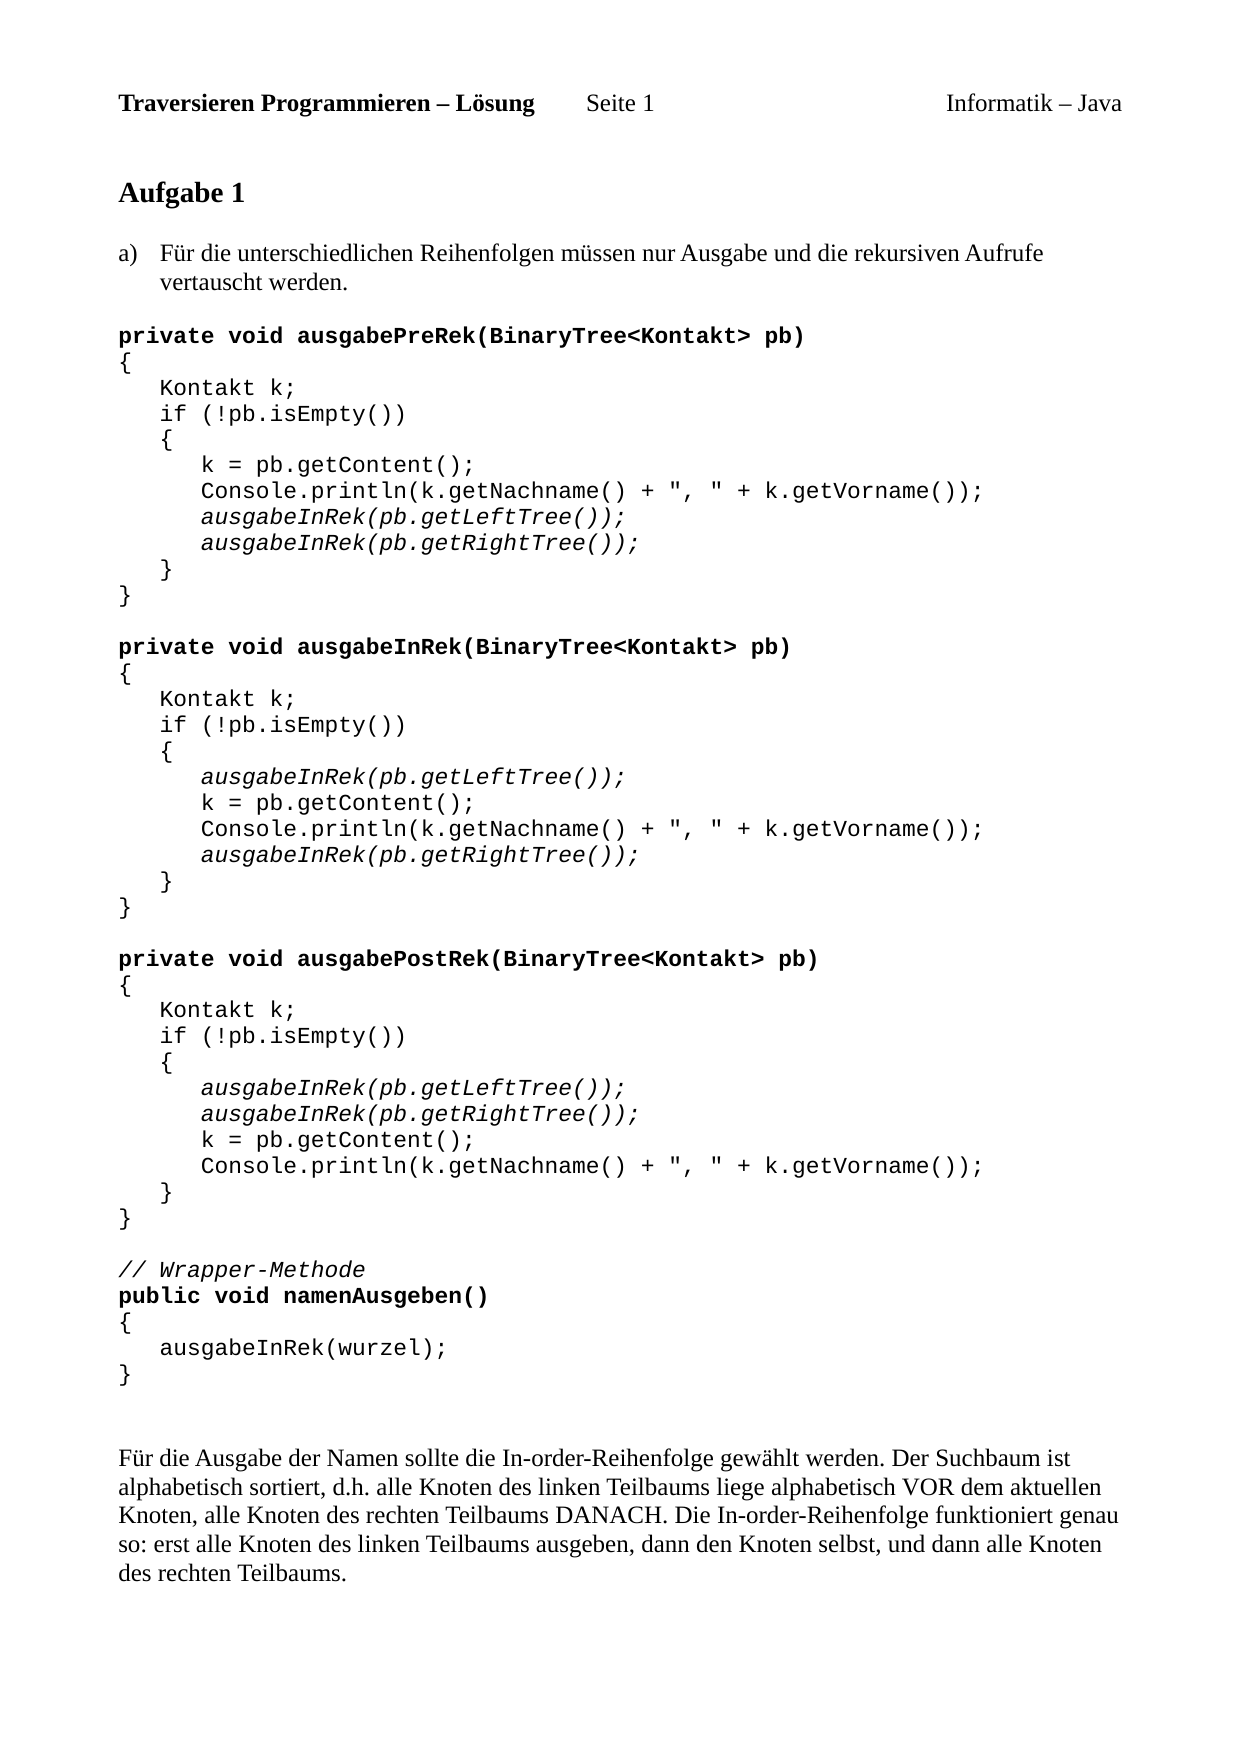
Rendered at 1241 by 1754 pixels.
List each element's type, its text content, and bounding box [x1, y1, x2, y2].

text k = pb.getContent(); [118, 454, 1122, 480]
text // Wrapper-Methode [118, 1258, 1122, 1284]
text } [118, 1206, 1122, 1232]
text if (!pb.isEmpty()) [118, 1025, 1122, 1051]
text Kontakt k; [118, 376, 1122, 402]
text ausgabeInRek(pb.getRightTree()); [118, 843, 1122, 869]
text ausgabeInRek(pb.getRightTree()); [118, 532, 1122, 557]
text } [118, 557, 1122, 583]
text ausgabeInRek(pb.getLeftTree()); [118, 506, 1122, 532]
text { [118, 662, 1122, 688]
text Console.println(k.getNachname() + ", " + k.getVorname()); [118, 817, 1122, 843]
text { [118, 1051, 1122, 1077]
text { [118, 739, 1122, 765]
text k = pb.getContent(); [118, 1128, 1122, 1154]
text } [118, 1180, 1122, 1206]
text Aufgabe 1 [118, 176, 1122, 209]
text { [118, 1310, 1122, 1336]
text private void ausgabeInRek(BinaryTree<Kontakt> pb) [118, 636, 1122, 662]
text } [118, 869, 1122, 895]
text { [118, 350, 1122, 376]
text private void ausgabePreRek(BinaryTree<Kontakt> pb) [118, 324, 1122, 350]
text k = pb.getContent(); [118, 791, 1122, 817]
text Kontakt k; [118, 688, 1122, 713]
text Console.println(k.getNachname() + ", " + k.getVorname()); [118, 480, 1122, 506]
text } [118, 1362, 1122, 1388]
text Für die Ausgabe der Namen sollte die In-order-Reihenfolge gewählt werden. Der Suchbaum ist alphabetisch sortiert, d.h. alle Knoten des linken Teilbaums liege alphabetisch VOR dem aktuellen Knoten, alle Knoten des rechten Teilbaums DANACH. Die In-order-Reihenfolge funktioniert genau so: erst alle Knoten des linken Teilbaums ausgeben, dann den Knoten selbst, und dann alle Knoten des rechten Teilbaums. [118, 1443, 1122, 1587]
text } [118, 895, 1122, 921]
text ausgabeInRek(pb.getLeftTree()); [118, 765, 1122, 791]
text { [118, 973, 1122, 999]
text public void namenAusgeben() [118, 1284, 1122, 1310]
text if (!pb.isEmpty()) [118, 713, 1122, 739]
text ausgabeInRek(wurzel); [118, 1336, 1122, 1362]
text ausgabeInRek(pb.getLeftTree()); [118, 1077, 1122, 1103]
text if (!pb.isEmpty()) [118, 402, 1122, 428]
text ausgabeInRek(pb.getRightTree()); [118, 1103, 1122, 1128]
text Kontakt k; [118, 999, 1122, 1025]
list Für die unterschiedlichen Reihenfolgen müssen nur Ausgabe und die rekursiven Aufrufe vertauscht werden. [118, 238, 1122, 295]
text } [118, 583, 1122, 609]
text private void ausgabePostRek(BinaryTree<Kontakt> pb) [118, 947, 1122, 973]
text Console.println(k.getNachname() + ", " + k.getVorname()); [118, 1154, 1122, 1180]
text { [118, 428, 1122, 454]
